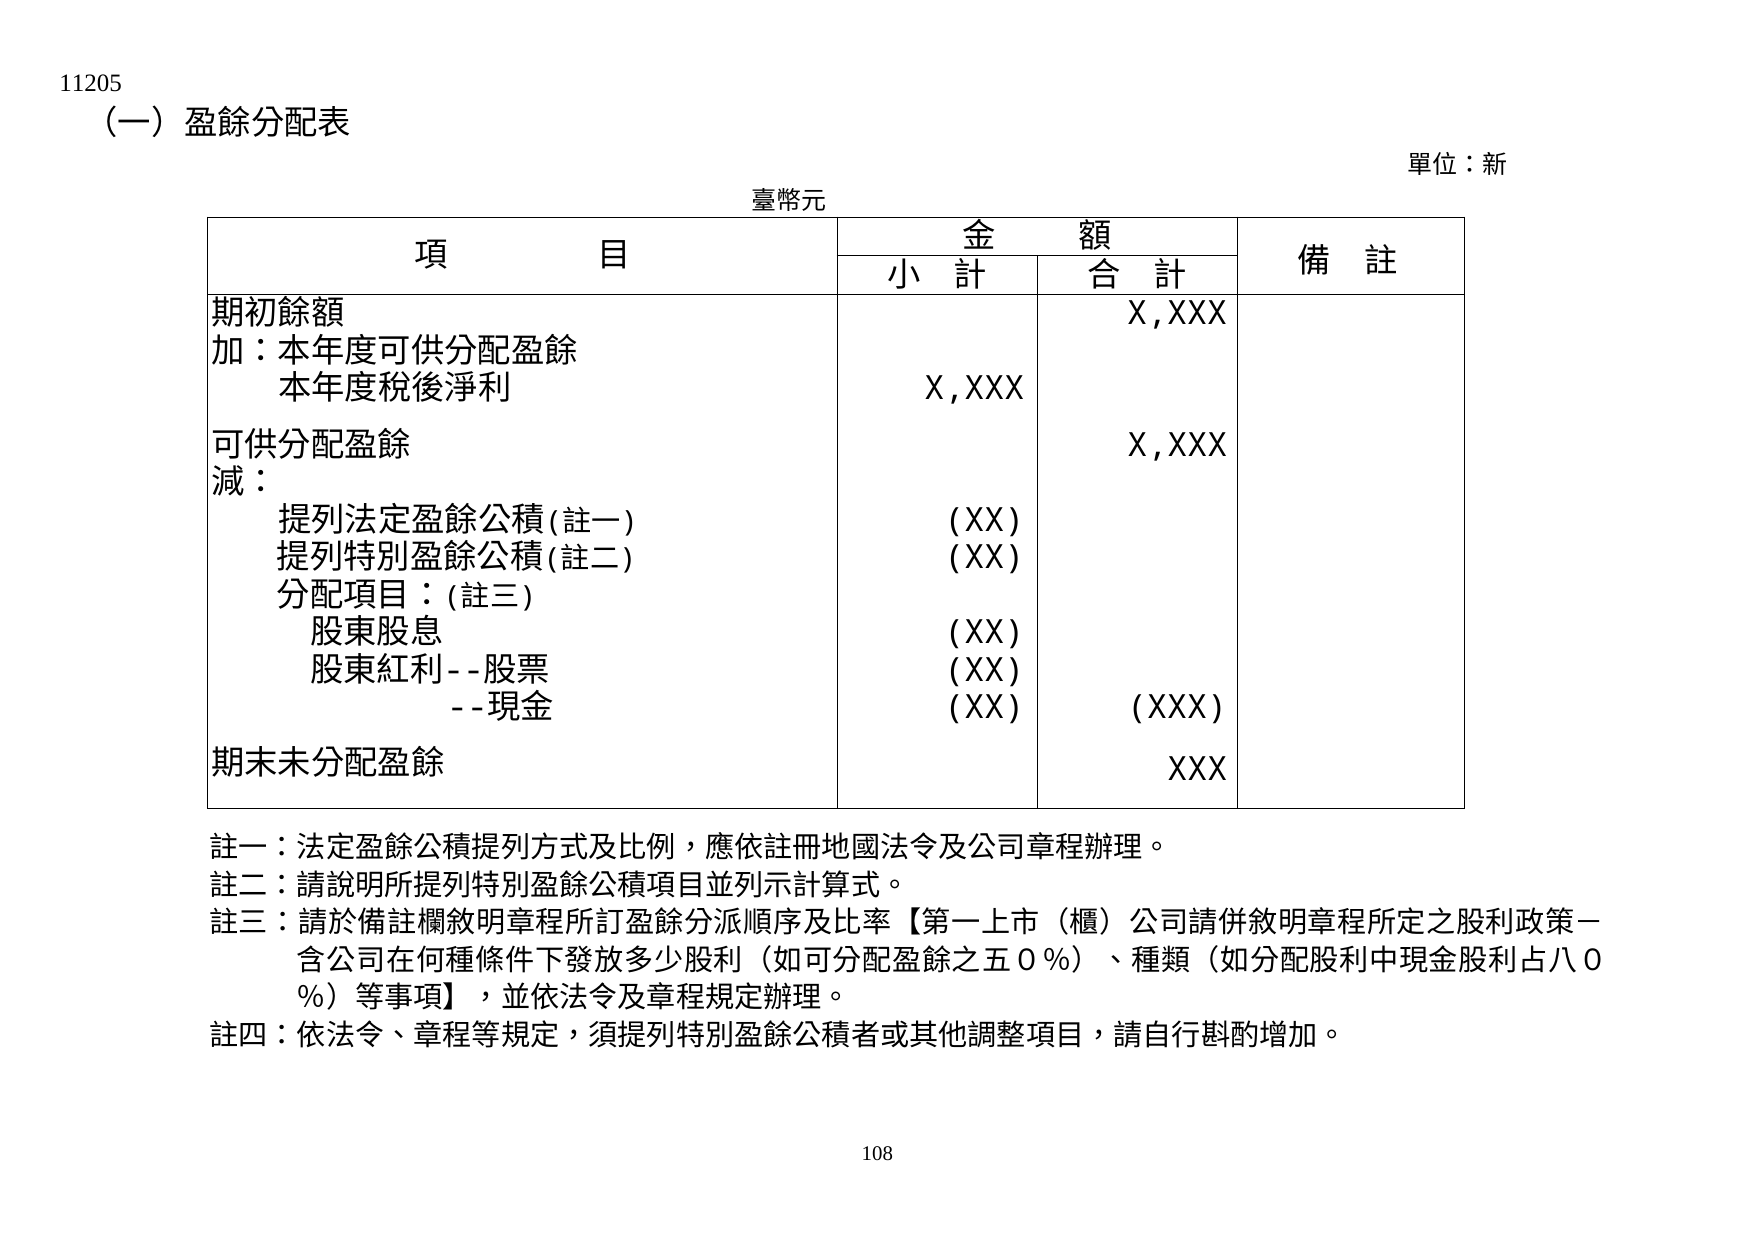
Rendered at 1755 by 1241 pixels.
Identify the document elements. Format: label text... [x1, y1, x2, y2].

text 註二：請說明所提列特別盈餘公積項目並列示計算式。 [209, 865, 1695, 902]
table_header 金 額 [838, 218, 1237, 255]
text （一）盈餘分配表 [84, 96, 1695, 144]
table_cell [1465, 294, 1474, 808]
table_cell 合 計 [1038, 256, 1237, 294]
text 註四：依法令、章程等規定，須提列特別盈餘公積者或其他調整項目，請自行斟酌增加。 [209, 1015, 1608, 1052]
table_cell [1238, 295, 1464, 808]
table_header 備 註 [1238, 218, 1464, 294]
table_cell X,XXX (XX) (XX) (XX) (XX) (XX) [838, 295, 1037, 808]
table_cell [1465, 255, 1474, 294]
table_cell 期初餘額 加：本年度可供分配盈餘 本年度稅後淨利 可供分配盈餘 減： 提列法定盈餘公積(註一) 提列特別盈餘公積(註二) 分配項目：(註三) 股東股息 股東紅利--股票 --現金 期末未分配盈餘 [208, 295, 837, 808]
table_header [1465, 217, 1474, 255]
text 註一：法定盈餘公積提列方式及比例，應依註冊地國法令及公司章程辦理。 [209, 827, 1695, 865]
text 註三：請於備註欄敘明章程所訂盈餘分派順序及比率【第一上市（櫃）公司請併敘明章程所定之股利政策－含公司在何種條件下發放多少股利（如可分配盈餘之五０％）、種類（如分配股利中現金股利占八０％）等事項】，並依法令及章程規定辦理。 [209, 902, 1608, 1015]
table_header 項 目 [208, 218, 837, 294]
table_cell X,XXX X,XXX (XXX) XXX [1038, 295, 1237, 808]
text 單位：新臺幣元 [59, 144, 1518, 217]
table_cell 小 計 [838, 256, 1037, 294]
